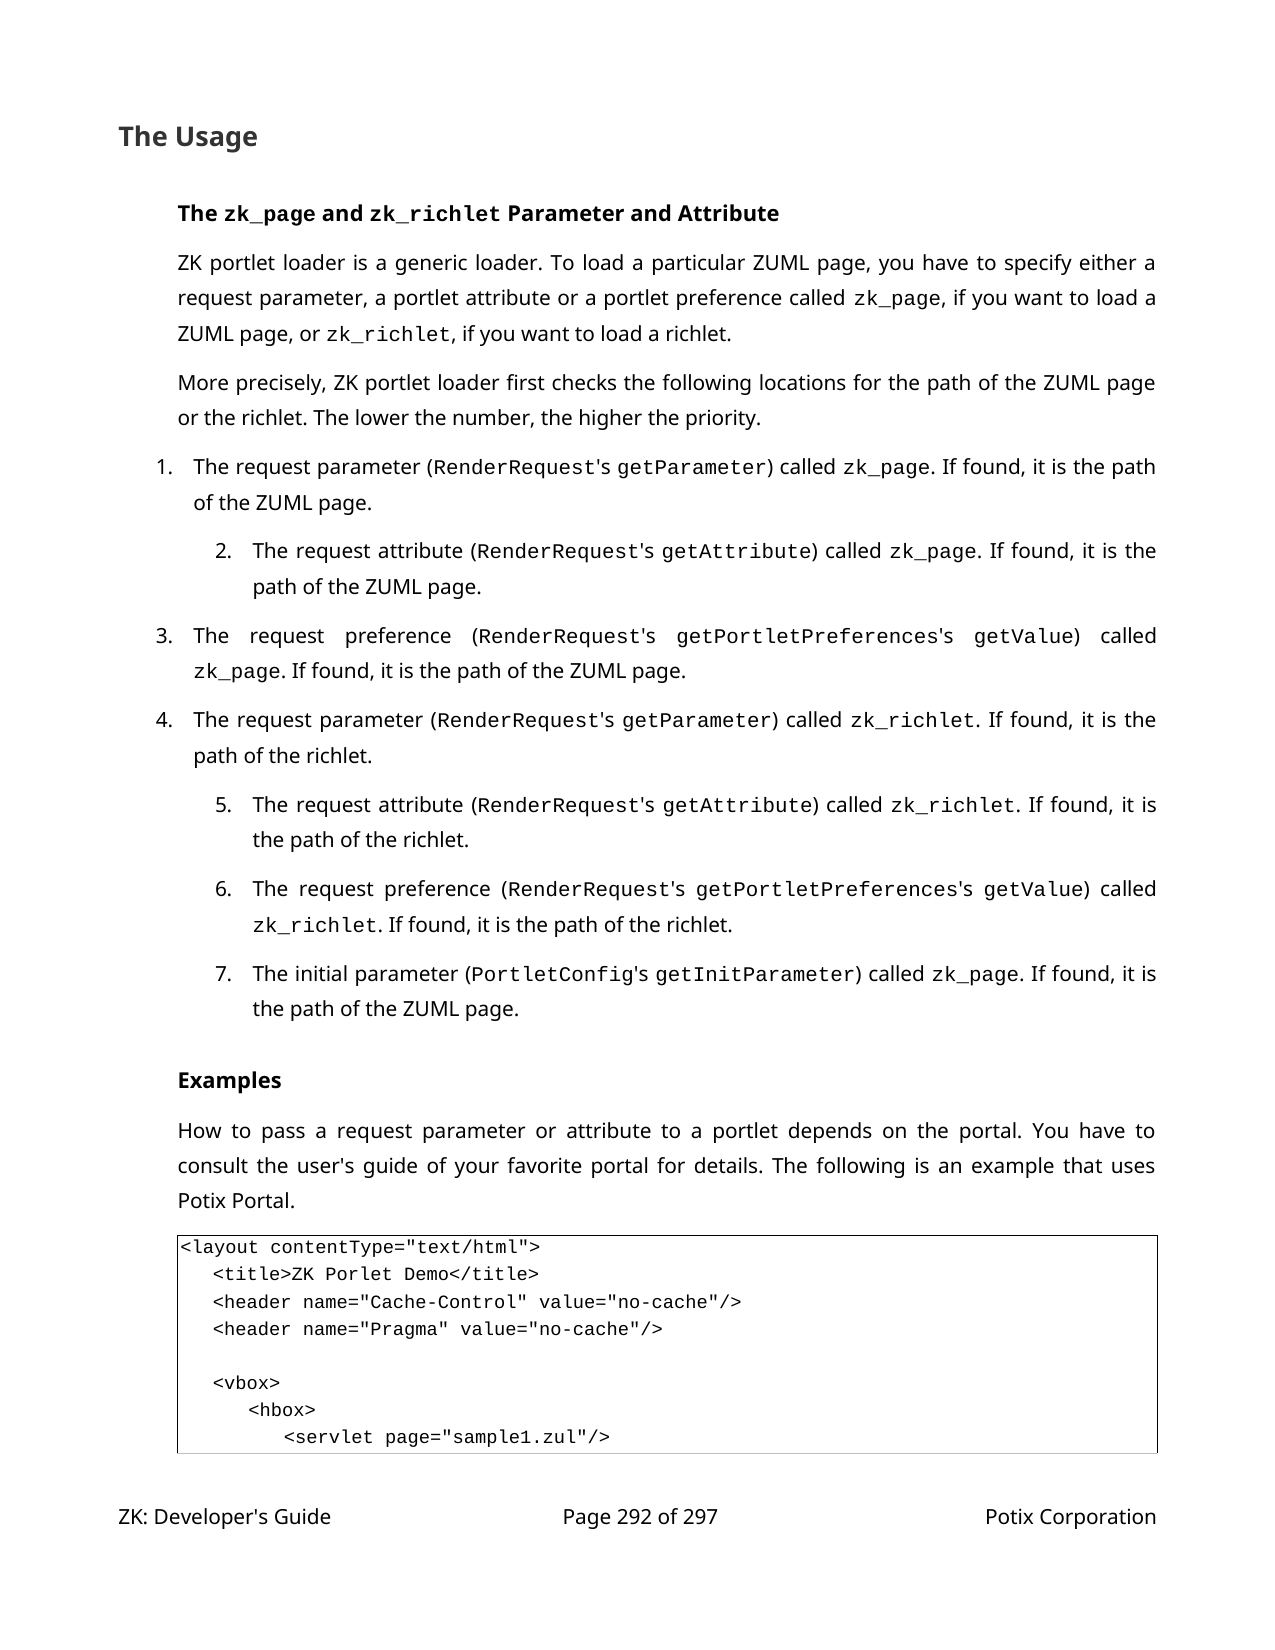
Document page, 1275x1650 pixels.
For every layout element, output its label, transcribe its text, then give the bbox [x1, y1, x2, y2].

text More precisely, ZK portlet loader first checks the following locations for the path of the ZUML page or the richlet. The lower the number, the higher the priority. [177, 368, 1157, 431]
text <hbox> [178, 1398, 1157, 1422]
list The request parameter (RenderRequest's getParameter) called zk_richlet. If found, it is the path of the richlet. [156, 706, 1157, 769]
subtitle The Usage [118, 118, 1157, 155]
list The initial parameter (PortletConfig's getInitParameter) called zk_page. If found, it is the path of the ZUML page. [215, 959, 1157, 1023]
list The request preference (RenderRequest's getPortletPreferences's getValue) called zk_richlet. If found, it is the path of the richlet. [215, 874, 1157, 938]
list The request attribute (RenderRequest's getAttribute) called zk_page. If found, it is the path of the ZUML page. [215, 536, 1157, 600]
text <layout contentType="text/html"> [178, 1236, 1157, 1259]
subtitle Examples [177, 1065, 1157, 1095]
text <title>ZK Porlet Demo</title> [178, 1262, 1157, 1287]
text <vbox> [178, 1371, 1157, 1395]
list The request attribute (RenderRequest's getAttribute) called zk_richlet. If found, it is the path of the richlet. [215, 790, 1157, 854]
text How to pass a request parameter or attribute to a portlet depends on the portal. You have to consult the user's guide of your favorite portal for details. The following is an example that uses Potix Portal. [177, 1116, 1157, 1214]
subtitle The zk_page and zk_richlet Parameter and Attribute [177, 197, 1157, 227]
text <servlet page="sample1.zul"/> [178, 1425, 1157, 1453]
text ZK portlet loader is a generic loader. To load a particular ZUML page, you have to specify either a request parameter, a portlet attribute or a portlet preference called zk_page, if you want to load a ZUML page, or zk_richlet, if you want to load a richlet. [177, 248, 1157, 347]
text <header name="Cache-Control" value="no-cache"/> [178, 1289, 1157, 1314]
text <header name="Pragma" value="no-cache"/> [178, 1317, 1157, 1341]
list The request preference (RenderRequest's getPortletPreferences's getValue) called zk_page. If found, it is the path of the ZUML page. [156, 621, 1157, 685]
list The request parameter (RenderRequest's getParameter) called zk_page. If found, it is the path of the ZUML page. [156, 452, 1157, 516]
